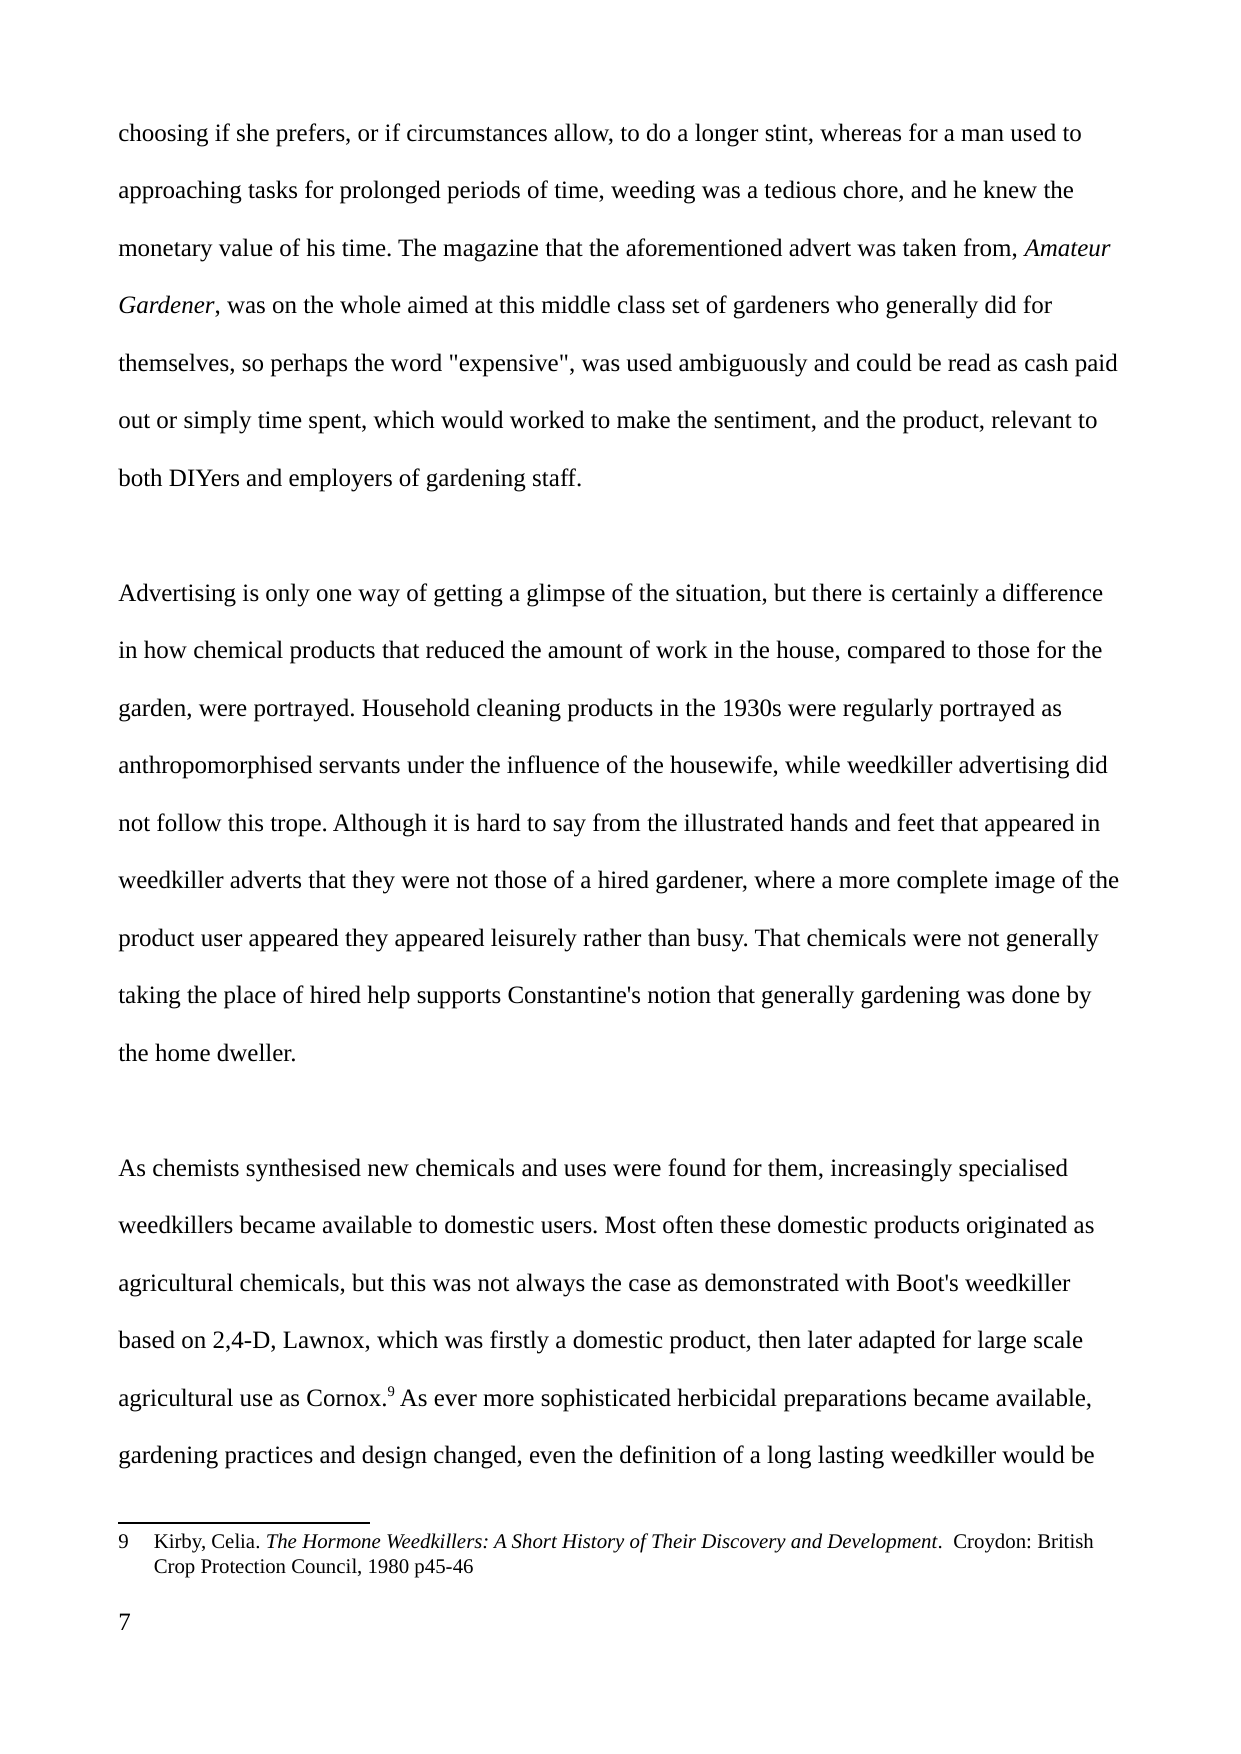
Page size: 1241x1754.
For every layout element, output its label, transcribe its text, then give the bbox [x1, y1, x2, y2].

text As chemists synthesised new chemicals and uses were found for them, increasingly specialised weedkillers became available to domestic users. Most often these domestic products originated as agricultural chemicals, but this was not always the case as demonstrated with Boot's weedkiller based on 2,4-D, Lawnox, which was firstly a domestic product, then later adapted for large scale agricultural use as Cornox. As ever more sophisticated herbicidal preparations became available, gardening practices and design changed, even the definition of a long lasting weedkiller would be [118, 1153, 1122, 1469]
text Kirby, Celia. The Hormone Weedkillers: A Short History of Their Discovery and Development. Croydon: British Crop Protection Council, 1980 p45-46 [118, 1529, 1122, 1578]
text Advertising is only one way of getting a glimpse of the situation, but there is certainly a difference in how chemical products that reduced the amount of work in the house, compared to those for the garden, were portrayed. Household cleaning products in the 1930s were regularly portrayed as anthropomorphised servants under the influence of the housewife, while weedkiller advertising did not follow this trope. Although it is hard to say from the illustrated hands and feet that appeared in weedkiller adverts that they were not those of a hired gardener, where a more complete image of the product user appeared they appeared leisurely rather than busy. That chemicals were not generally taking the place of hired help supports Constantine's notion that generally gardening was done by the home dweller. [118, 578, 1122, 1067]
text choosing if she prefers, or if circumstances allow, to do a longer stint, whereas for a man used to approaching tasks for prolonged periods of time, weeding was a tedious chore, and he knew the monetary value of his time. The magazine that the aforementioned advert was taken from, Amateur Gardener, was on the whole aimed at this middle class set of gardeners who generally did for themselves, so perhaps the word "expensive", was used ambiguously and could be read as cash paid out or simply time spent, which would worked to make the sentiment, and the product, relevant to both DIYers and employers of gardening staff. [118, 118, 1122, 492]
